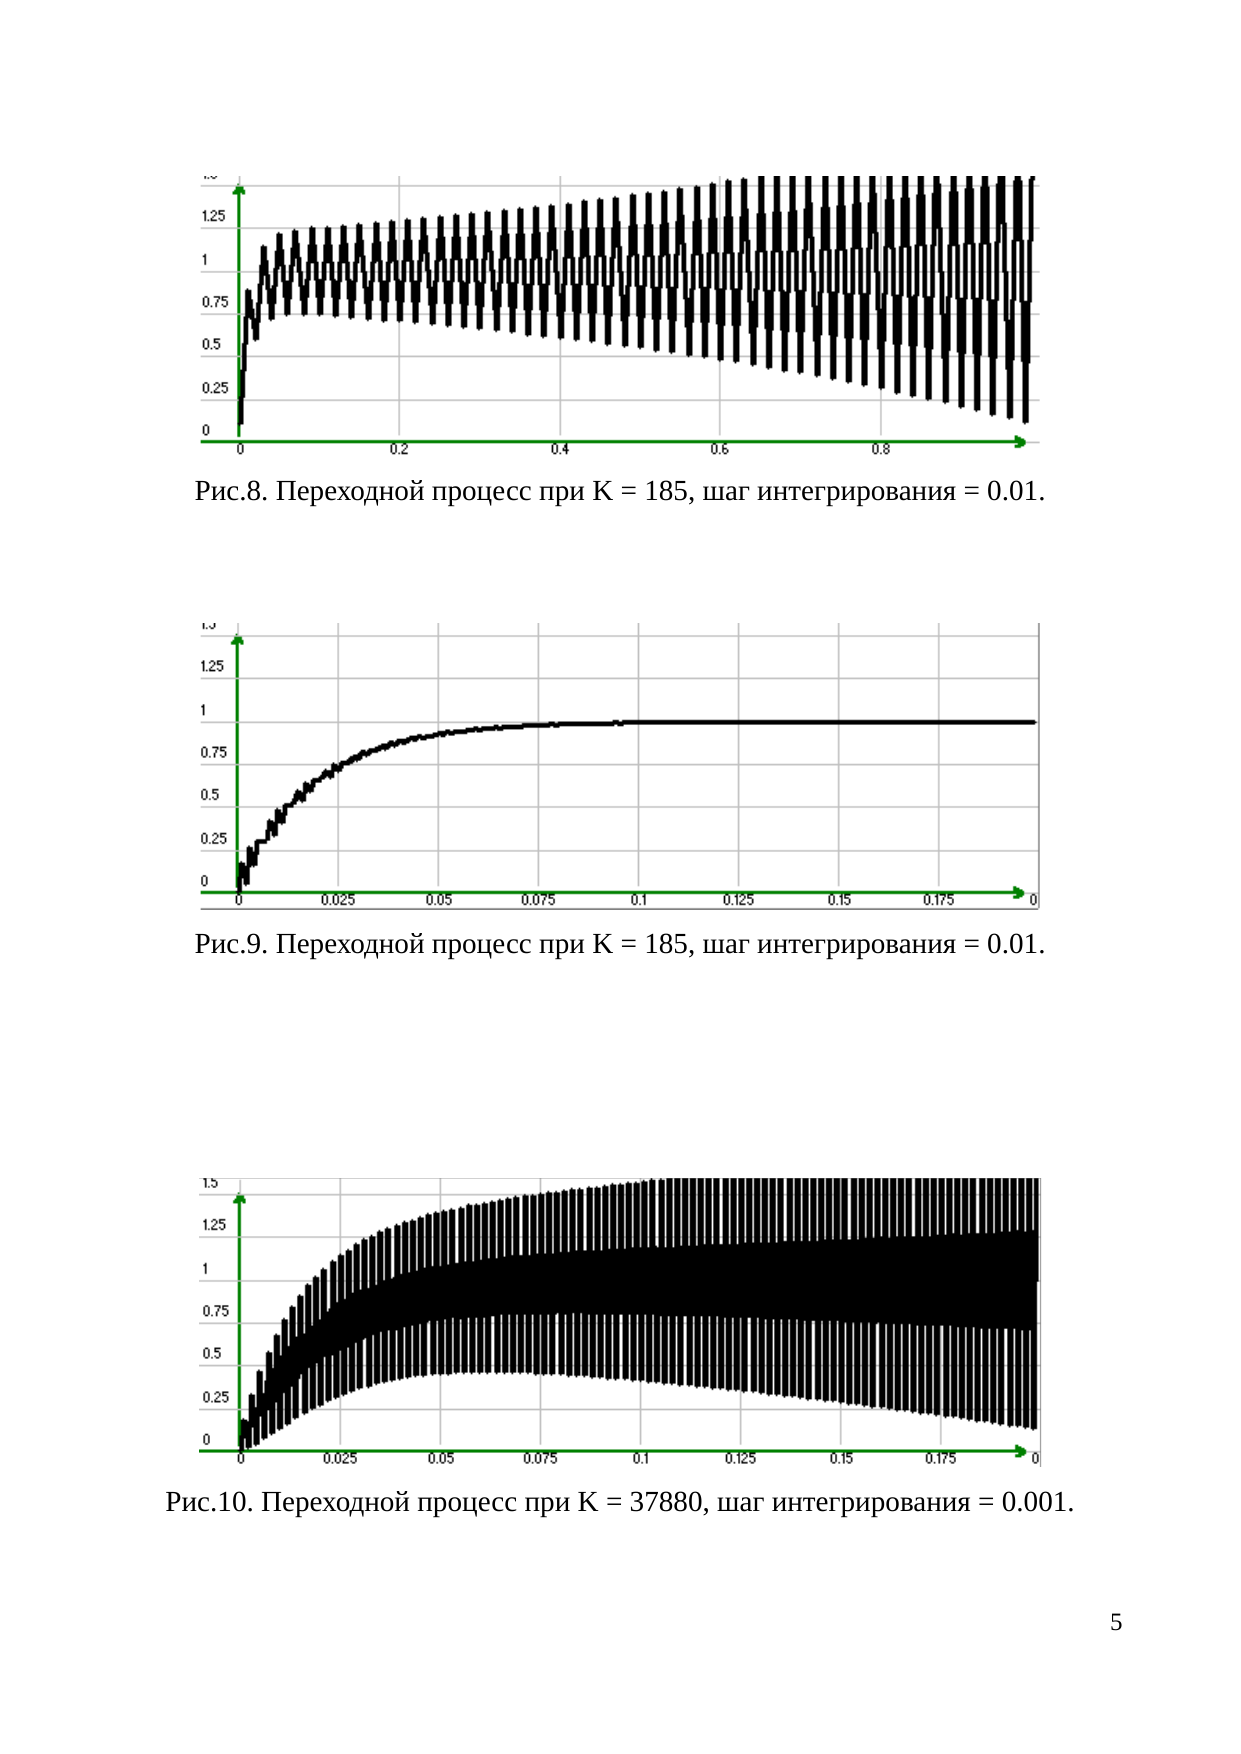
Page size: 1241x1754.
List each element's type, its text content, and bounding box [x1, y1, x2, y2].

picture [200, 623, 1040, 910]
text Рис.9. Переходной процесс при K = 185, шаг интегрирования = 0.01. [118, 910, 1122, 960]
picture [199, 1178, 1042, 1467]
picture [200, 176, 1040, 456]
text Рис.10. Переходной процесс при K = 37880, шаг интегрирования = 0.001. [118, 1467, 1122, 1517]
text Рис.8. Переходной процесс при K = 185, шаг интегрирования = 0.01. [118, 456, 1122, 506]
